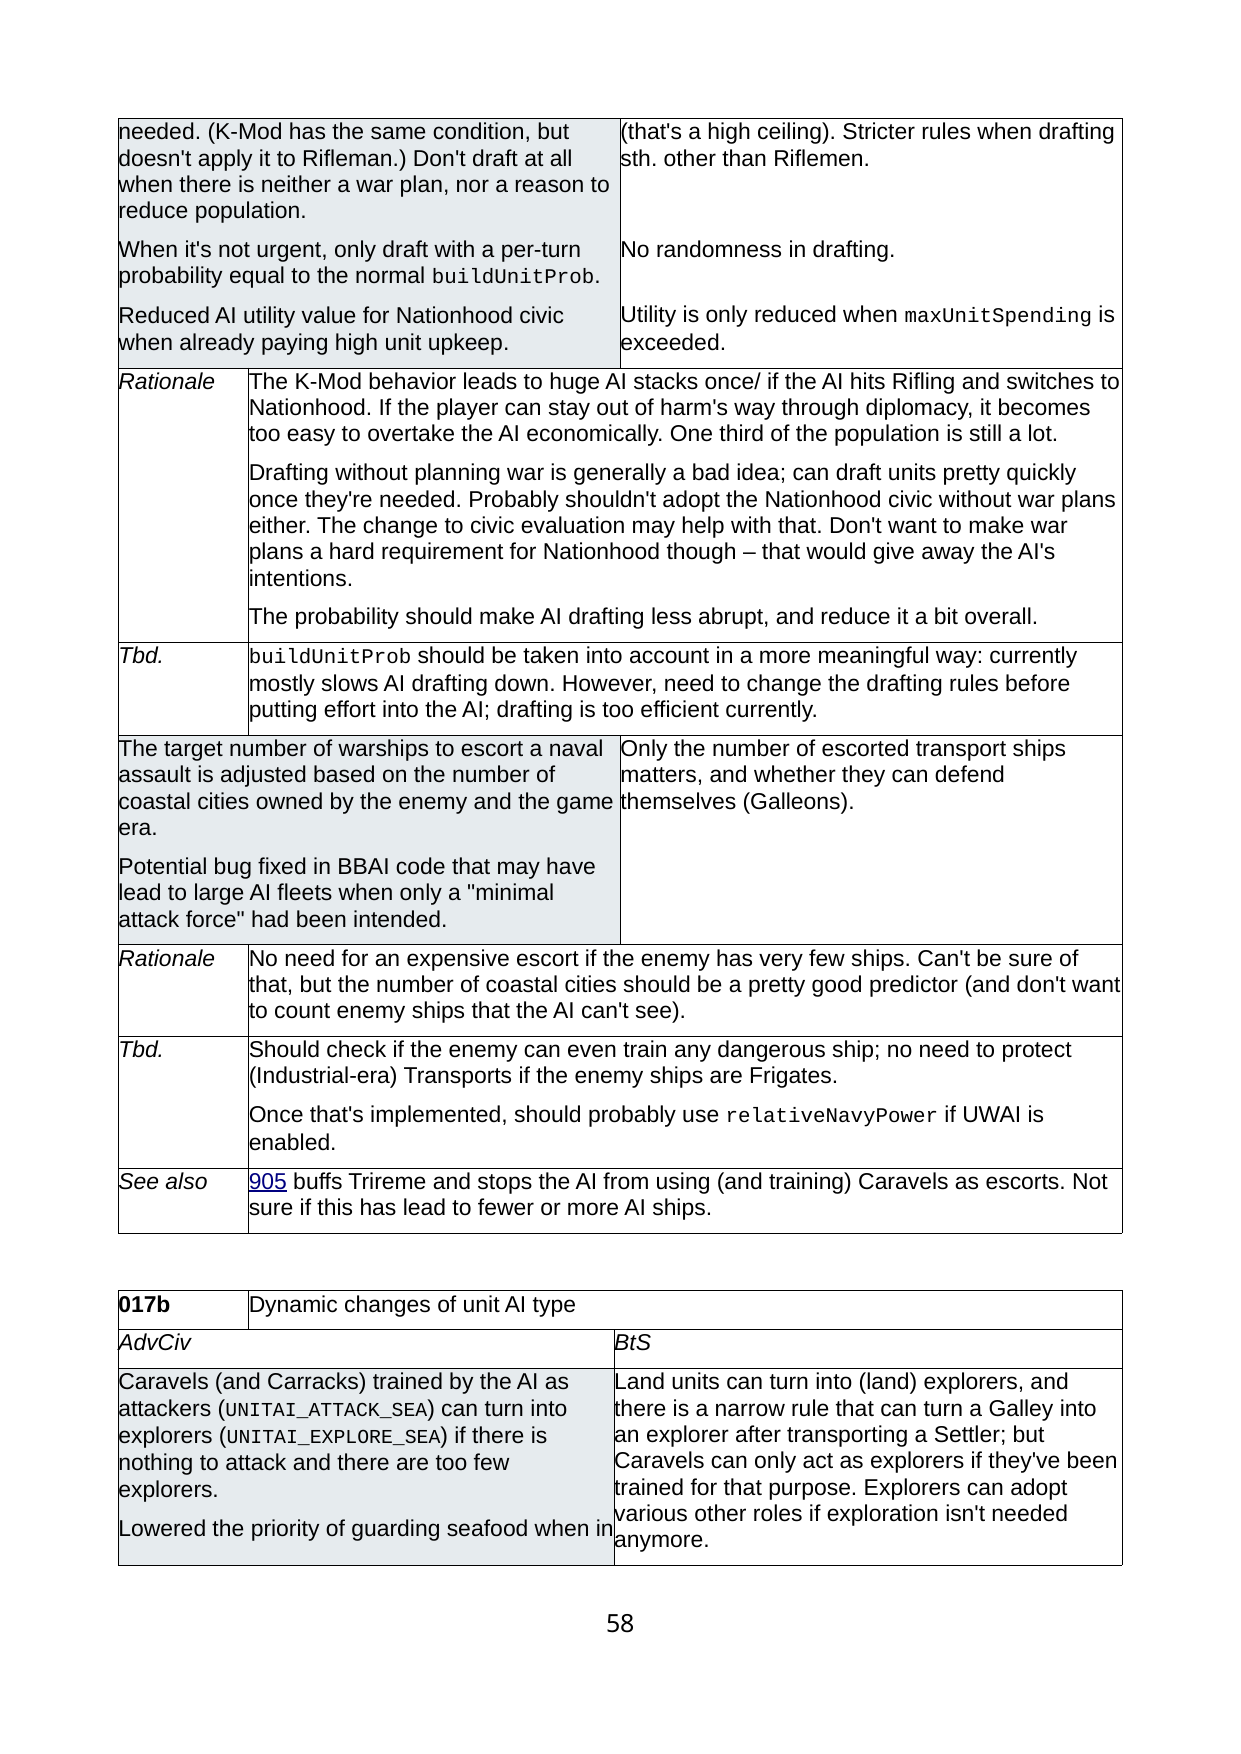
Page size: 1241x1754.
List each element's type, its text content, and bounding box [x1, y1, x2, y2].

table_cell Only the number of escorted transport ships matters, and whether they can defend themselves (Galleons). [621, 736, 1122, 944]
table_cell 905 buffs Trireme and stops the AI from using (and training) Caravels as escorts. Not sure if this has lead to fewer or more AI ships. [249, 1169, 1122, 1233]
table_header Dynamic changes of unit AI type [249, 1291, 1122, 1329]
table_cell Rationale [119, 945, 248, 1036]
table_header 017b [119, 1291, 248, 1329]
table_cell buildUnitProb should be taken into account in a more meaningful way: currently mostly slows AI drafting down. However, need to change the drafting rules before putting effort into the AI; drafting is too efficient currently. [249, 643, 1122, 735]
table_cell Tbd. [119, 1037, 248, 1168]
table_cell The K-Mod behavior leads to huge AI stacks once/ if the AI hits Rifling and switches to Nationhood. If the player can stay out of harm's way through diplomacy, it becomes too easy to overtake the AI economically. One third of the population is still a lot. Drafting without planning war is generally a bad idea; can draft units pretty quickly once they're needed. Probably shouldn't adopt the Nationhood civic without war plans either. The change to civic evaluation may help with that. Don't want to make war plans a hard requirement for Nationhood though – that would give away the AI's intentions. The probability should make AI drafting less abrupt, and reduce it a bit overall. [249, 369, 1122, 642]
table_cell Rationale [119, 369, 248, 642]
table_cell Land units can turn into (land) explorers, and there is a narrow rule that can turn a Galley into an explorer after transporting a Settler; but Caravels can only act as explorers if they've been trained for that purpose. Explorers can adopt various other roles if exploration isn't needed anymore. [615, 1369, 1122, 1565]
table_cell Should check if the enemy can even train any dangerous ship; no need to protect (Industrial-era) Transports if the enemy ships are Frigates. Once that's implemented, should probably use relativeNavyPower if UWAI is enabled. [249, 1037, 1122, 1168]
table_cell AdvCiv [119, 1330, 614, 1368]
table_cell (that's a high ceiling). Stricter rules when drafting sth. other than Riflemen. No randomness in drafting. Utility is only reduced when maxUnitSpending is exceeded. [621, 119, 1122, 368]
table_cell The target number of warships to escort a naval assault is adjusted based on the number of coastal cities owned by the enemy and the game era. Potential bug fixed in BBAI code that may have lead to large AI fleets when only a "minimal attack force" had been intended. [119, 736, 620, 944]
table_cell No need for an expensive escort if the enemy has very few ships. Can't be sure of that, but the number of coastal cities should be a pretty good predictor (and don't want to count enemy ships that the AI can't see). [249, 945, 1122, 1036]
table_cell Tbd. [119, 643, 248, 735]
table_cell BtS [615, 1330, 1122, 1368]
table_cell See also [119, 1169, 248, 1233]
table_cell needed. (K-Mod has the same condition, but doesn't apply it to Rifleman.) Don't draft at all when there is neither a war plan, nor a reason to reduce population. When it's not urgent, only draft with a per-turn probability equal to the normal buildUnitProb. Reduced AI utility value for Nationhood civic when already paying high unit upkeep. [119, 119, 620, 368]
table_cell Caravels (and Carracks) trained by the AI as attackers (UNITAI_ATTACK_SEA) can turn into explorers (UNITAI_EXPLORE_SEA) if there is nothing to attack and there are too few explorers. Lowered the priority of guarding seafood when in [119, 1369, 614, 1565]
